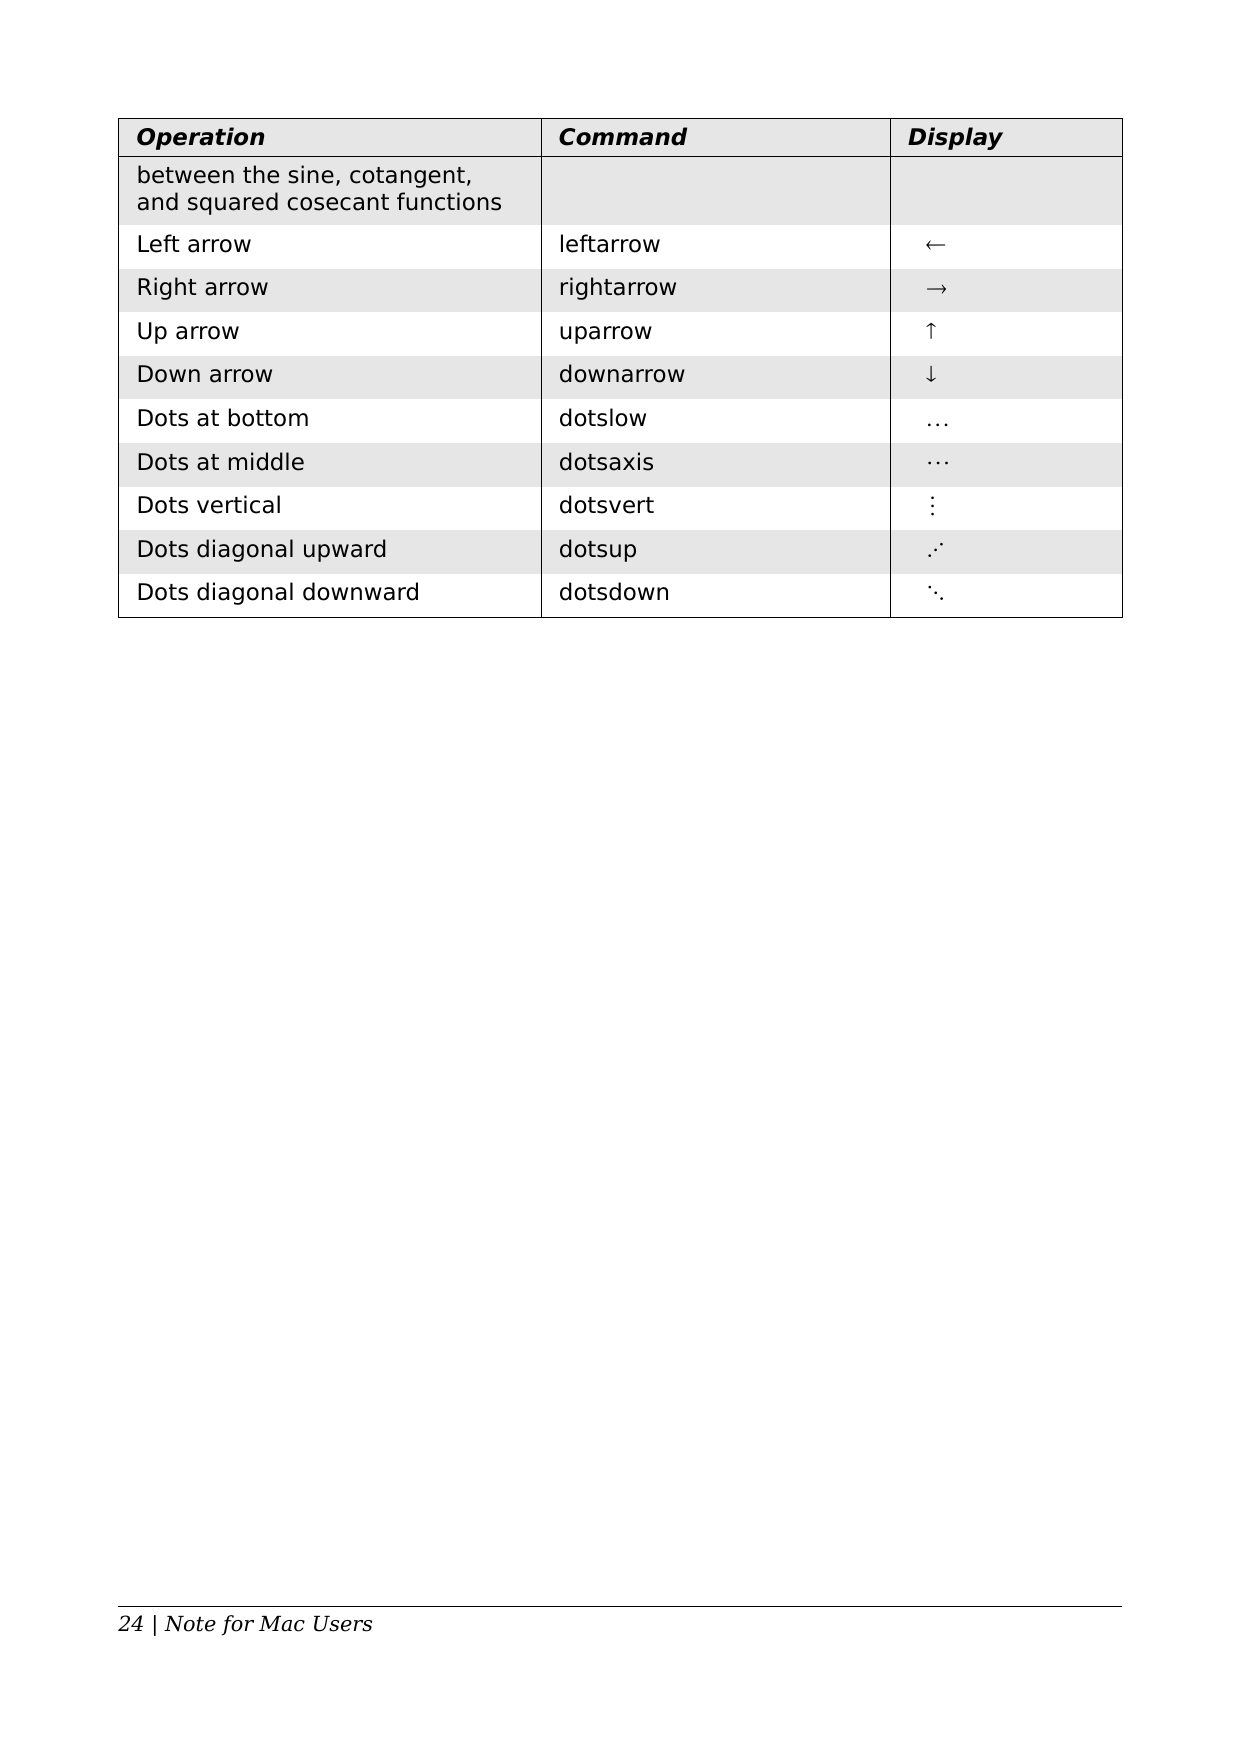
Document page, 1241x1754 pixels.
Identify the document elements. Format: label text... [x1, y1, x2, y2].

table_cell [891, 530, 1122, 574]
table_cell dotslow [542, 400, 890, 443]
table_cell leftarrow [542, 225, 890, 269]
table_cell Dots vertical [119, 487, 541, 530]
table_cell Dots at bottom [119, 400, 541, 443]
table_header Display [891, 119, 1122, 156]
table_cell [891, 225, 1122, 269]
table_cell uparrow [542, 313, 890, 356]
table_cell Dots diagonal downward [119, 574, 541, 617]
table_header Operation [119, 119, 541, 156]
table_cell [891, 269, 1122, 312]
table_cell between the sine, cotangent, and squared cosecant functions [119, 157, 541, 225]
table_cell dotsvert [542, 487, 890, 530]
table_cell [891, 313, 1122, 356]
table_cell dotsup [542, 530, 890, 574]
table_cell [891, 487, 1122, 530]
table_cell downarrow [542, 356, 890, 399]
table_cell dotsaxis [542, 443, 890, 487]
table_cell [891, 400, 1122, 443]
table_cell Up arrow [119, 313, 541, 356]
table_cell Right arrow [119, 269, 541, 312]
table_cell Left arrow [119, 225, 541, 269]
table_header Command [542, 119, 890, 156]
table_cell Dots diagonal upward [119, 530, 541, 574]
table_cell rightarrow [542, 269, 890, 312]
table_cell Down arrow [119, 356, 541, 399]
table_cell [891, 443, 1122, 487]
table_cell [891, 356, 1122, 399]
table_cell [542, 157, 890, 225]
table_cell [891, 574, 1122, 617]
table_cell Dots at middle [119, 443, 541, 487]
table_cell dotsdown [542, 574, 890, 617]
table_cell [891, 157, 1122, 225]
